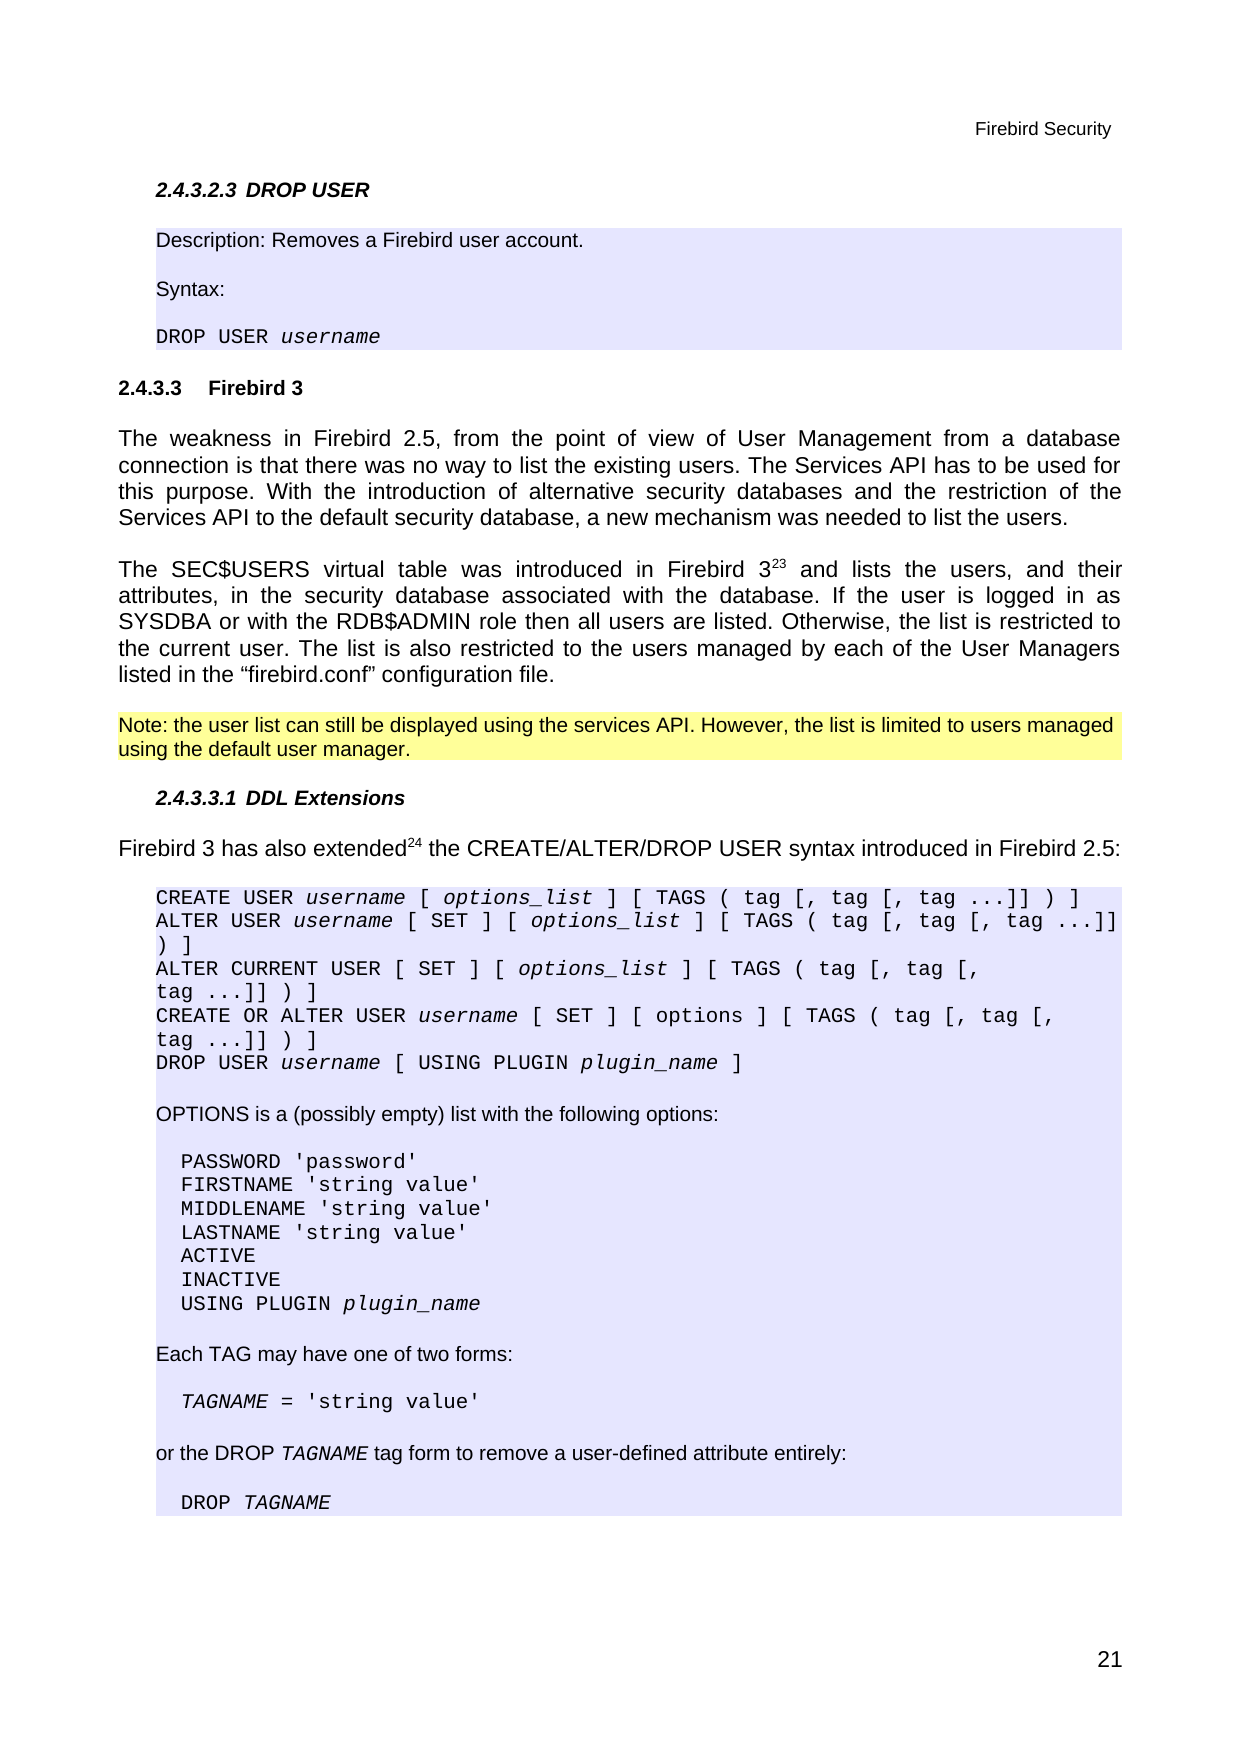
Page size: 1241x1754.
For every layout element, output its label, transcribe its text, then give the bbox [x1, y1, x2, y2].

text CREATE USER username [ options_list ] [ TAGS ( tag [, tag [, tag ...]] ) ] [156, 887, 1122, 910]
text ACTIVE [156, 1245, 1122, 1269]
text TAGNAME = 'string value' [156, 1391, 1122, 1415]
text ALTER CURRENT USER [ SET ] [ options_list ] [ TAGS ( tag [, tag [, tag ...]] ) ] [156, 958, 1122, 1005]
subtitle DROP USER [156, 178, 1122, 202]
text Each TAG may have one of two forms: [156, 1342, 1122, 1366]
text LASTNAME 'string value' [156, 1222, 1122, 1245]
text DROP USER username [ USING PLUGIN plugin_name ] [156, 1052, 1122, 1076]
text DROP USER username [156, 327, 1122, 350]
text INACTIVE [156, 1269, 1122, 1293]
text Syntax: [156, 277, 1122, 301]
subtitle DDL Extensions [156, 786, 1122, 810]
text Description: Removes a Firebird user account. [156, 228, 1122, 252]
subtitle Firebird 3 [118, 376, 1122, 400]
text OPTIONS is a (possibly empty) list with the following options: [156, 1101, 1122, 1125]
text Firebird 3 has also extended the CREATE/ALTER/DROP USER syntax introduced in Firebird 2.5: [118, 835, 1122, 862]
text FIRSTNAME 'string value' [156, 1174, 1122, 1198]
text USING PLUGIN plugin_name [156, 1293, 1122, 1316]
text The weakness in Firebird 2.5, from the point of view of User Management from a database connection is that there was no way to list the existing users. The Services API has to be used for this purpose. With the introduction of alternative security databases and the restriction of the Services API to the default security database, a new mechanism was needed to list the users. [118, 425, 1122, 531]
text ALTER USER username [ SET ] [ options_list ] [ TAGS ( tag [, tag [, tag ...]] ) ] [156, 910, 1122, 958]
text MIDDLENAME 'string value' [156, 1198, 1122, 1222]
text PASSWORD 'password' [156, 1151, 1122, 1174]
text CREATE OR ALTER USER username [ SET ] [ options ] [ TAGS ( tag [, tag [, tag ...]] ) ] [156, 1005, 1122, 1052]
text The SEC$USERS virtual table was introduced in Firebird 3 and lists the users, and their attributes, in the security database associated with the database. If the user is logged in as SYSDBA or with the RDB$ADMIN role then all users are listed. Otherwise, the list is restricted to the current user. The list is also restricted to the users managed by each of the User Managers listed in the “firebird.conf” configuration file. [118, 556, 1122, 687]
text DROP TAGNAME [156, 1492, 1122, 1516]
text or the DROP TAGNAME tag form to remove a user-defined attribute entirely: [156, 1441, 1122, 1466]
text Note: the user list can still be displayed using the services API. However, the list is limited to users managed using the default user manager. [118, 712, 1122, 760]
